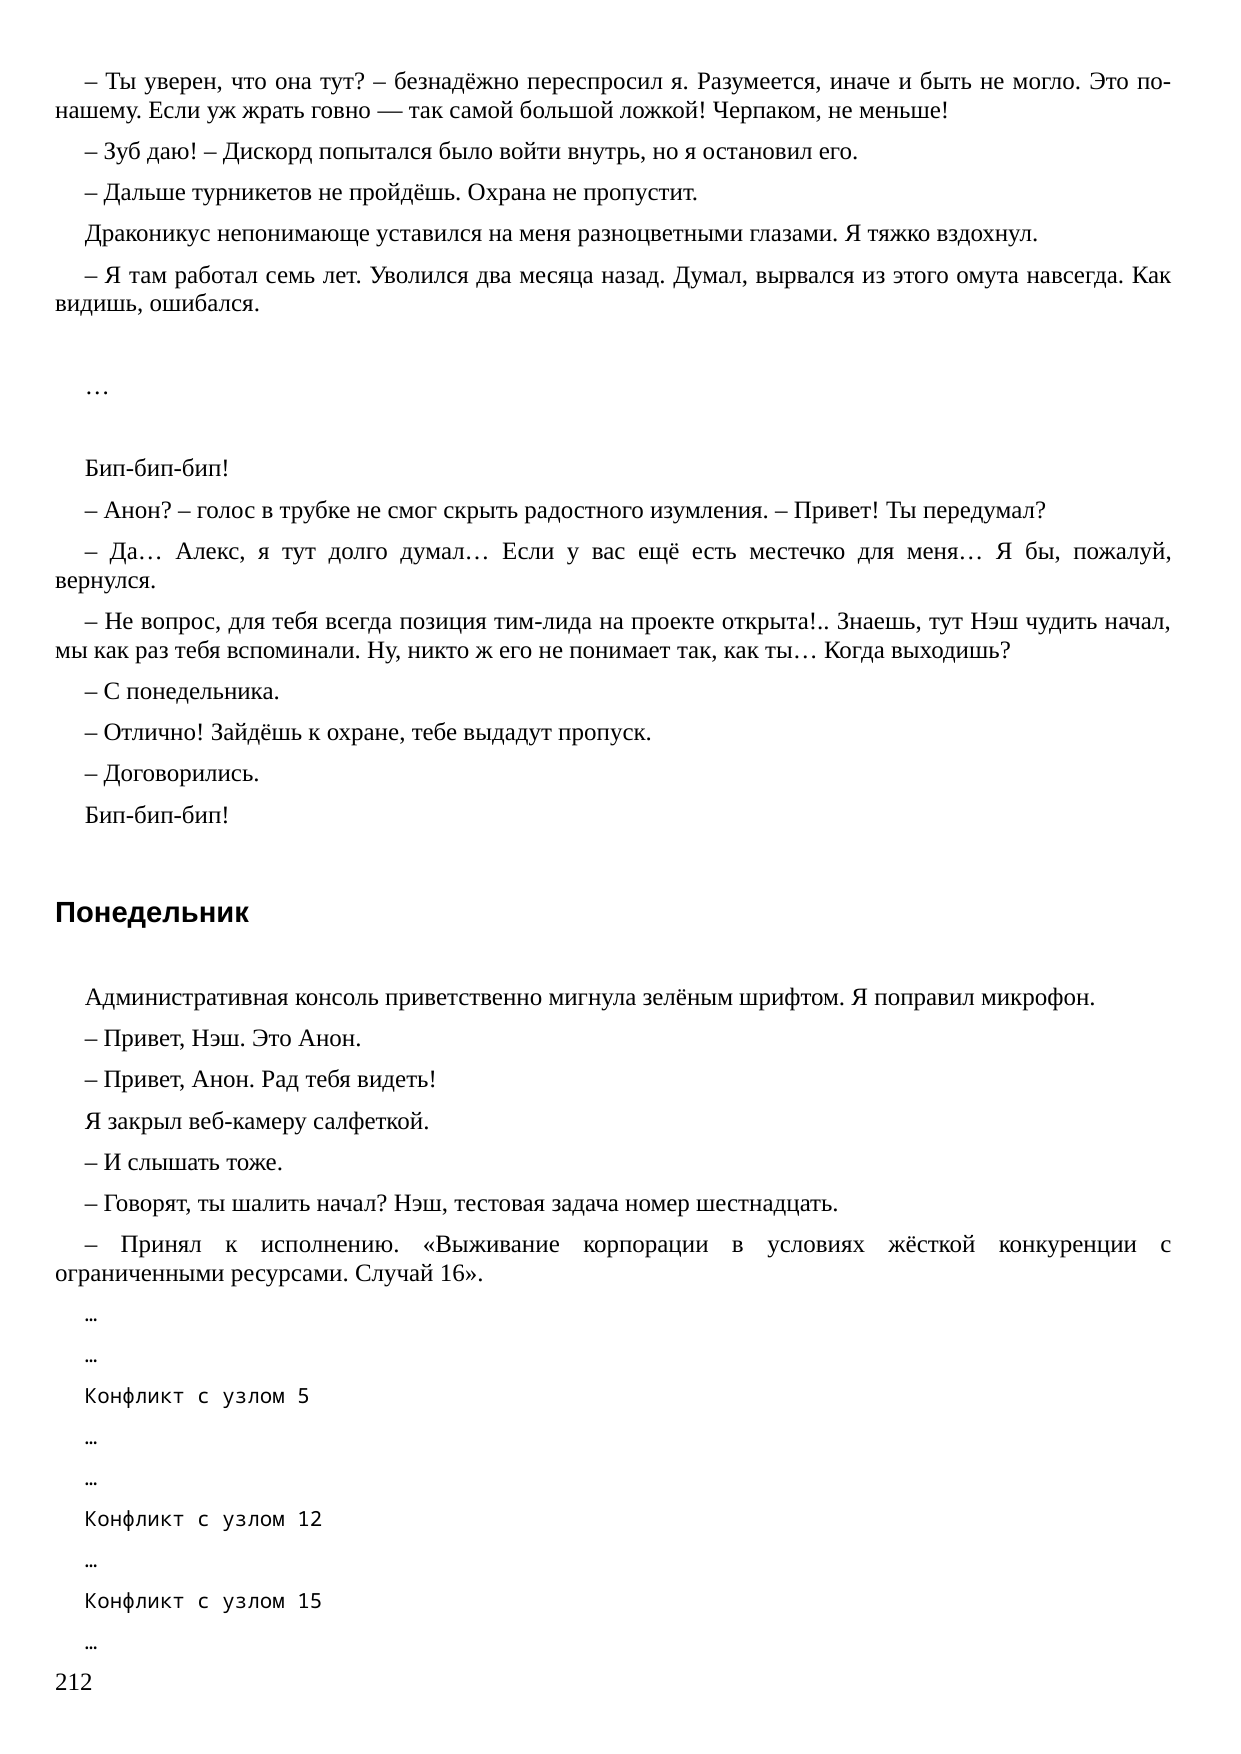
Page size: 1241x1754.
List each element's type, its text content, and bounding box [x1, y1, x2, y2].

text – Привет, Анон. Рад тебя видеть! [55, 1064, 1173, 1093]
text – Да… Алекс, я тут долго думал… Если у вас ещё есть местечко для меня… Я бы, пожалуй, вернулся. [55, 536, 1173, 593]
text – Договорились. [55, 758, 1173, 787]
text Бип-бип-бип! [55, 453, 1173, 482]
text – Не вопрос, для тебя всегда позиция тим-лида на проекте открыта!.. Знаешь, тут Нэш чудить начал, мы как раз тебя вспоминали. Ну, никто ж его не понимает так, как ты… Когда выходишь? [55, 606, 1173, 663]
text – Привет, Нэш. Это Анон. [55, 1023, 1173, 1052]
text – Дальше турникетов не пройдёшь. Охрана не пропустит. [55, 177, 1173, 206]
text Я закрыл веб-камеру салфеткой. [55, 1106, 1173, 1134]
text – Ты уверен, что она тут? – безнадёжно переспросил я. Разумеется, иначе и быть не могло. Это по-нашему. Если уж жрать говно — так самой большой ложкой! Черпаком, не меньше! [55, 66, 1173, 123]
text … [55, 1627, 1173, 1656]
text Конфликт с узлом 12 [55, 1504, 1173, 1533]
text – С понедельника. [55, 676, 1173, 705]
text – Зуб даю! – Дискорд попытался было войти внутрь, но я остановил его. [55, 136, 1173, 165]
text Административная консоль приветственно мигнула зелёным шрифтом. Я поправил микрофон. [55, 982, 1173, 1011]
text – Принял к исполнению. «Выживание корпорации в условиях жёсткой конкуренции с ограниченными ресурсами. Случай 16». [55, 1229, 1173, 1287]
text … [55, 1463, 1173, 1492]
text Бип-бип-бип! [55, 800, 1173, 828]
text … [55, 1299, 1173, 1328]
text – И слышать тоже. [55, 1147, 1173, 1176]
text Конфликт с узлом 15 [55, 1586, 1173, 1614]
text – Я там работал семь лет. Уволился два месяца назад. Думал, вырвался из этого омута навсегда. Как видишь, ошибался. [55, 260, 1173, 317]
text … [55, 1545, 1173, 1574]
text … [55, 371, 1173, 400]
text … [55, 1341, 1173, 1369]
text … [55, 1422, 1173, 1451]
text – Говорят, ты шалить начал? Нэш, тестовая задача номер шестнадцать. [55, 1188, 1173, 1217]
subtitle Понедельник [55, 895, 1173, 928]
text – Отлично! Зайдёшь к охране, тебе выдадут пропуск. [55, 717, 1173, 746]
text Драконикус непонимающе уставился на меня разноцветными глазами. Я тяжко вздохнул. [55, 218, 1173, 247]
text – Анон? – голос в трубке не смог скрыть радостного изумления. – Привет! Ты передумал? [55, 495, 1173, 523]
text Конфликт с узлом 5 [55, 1381, 1173, 1410]
